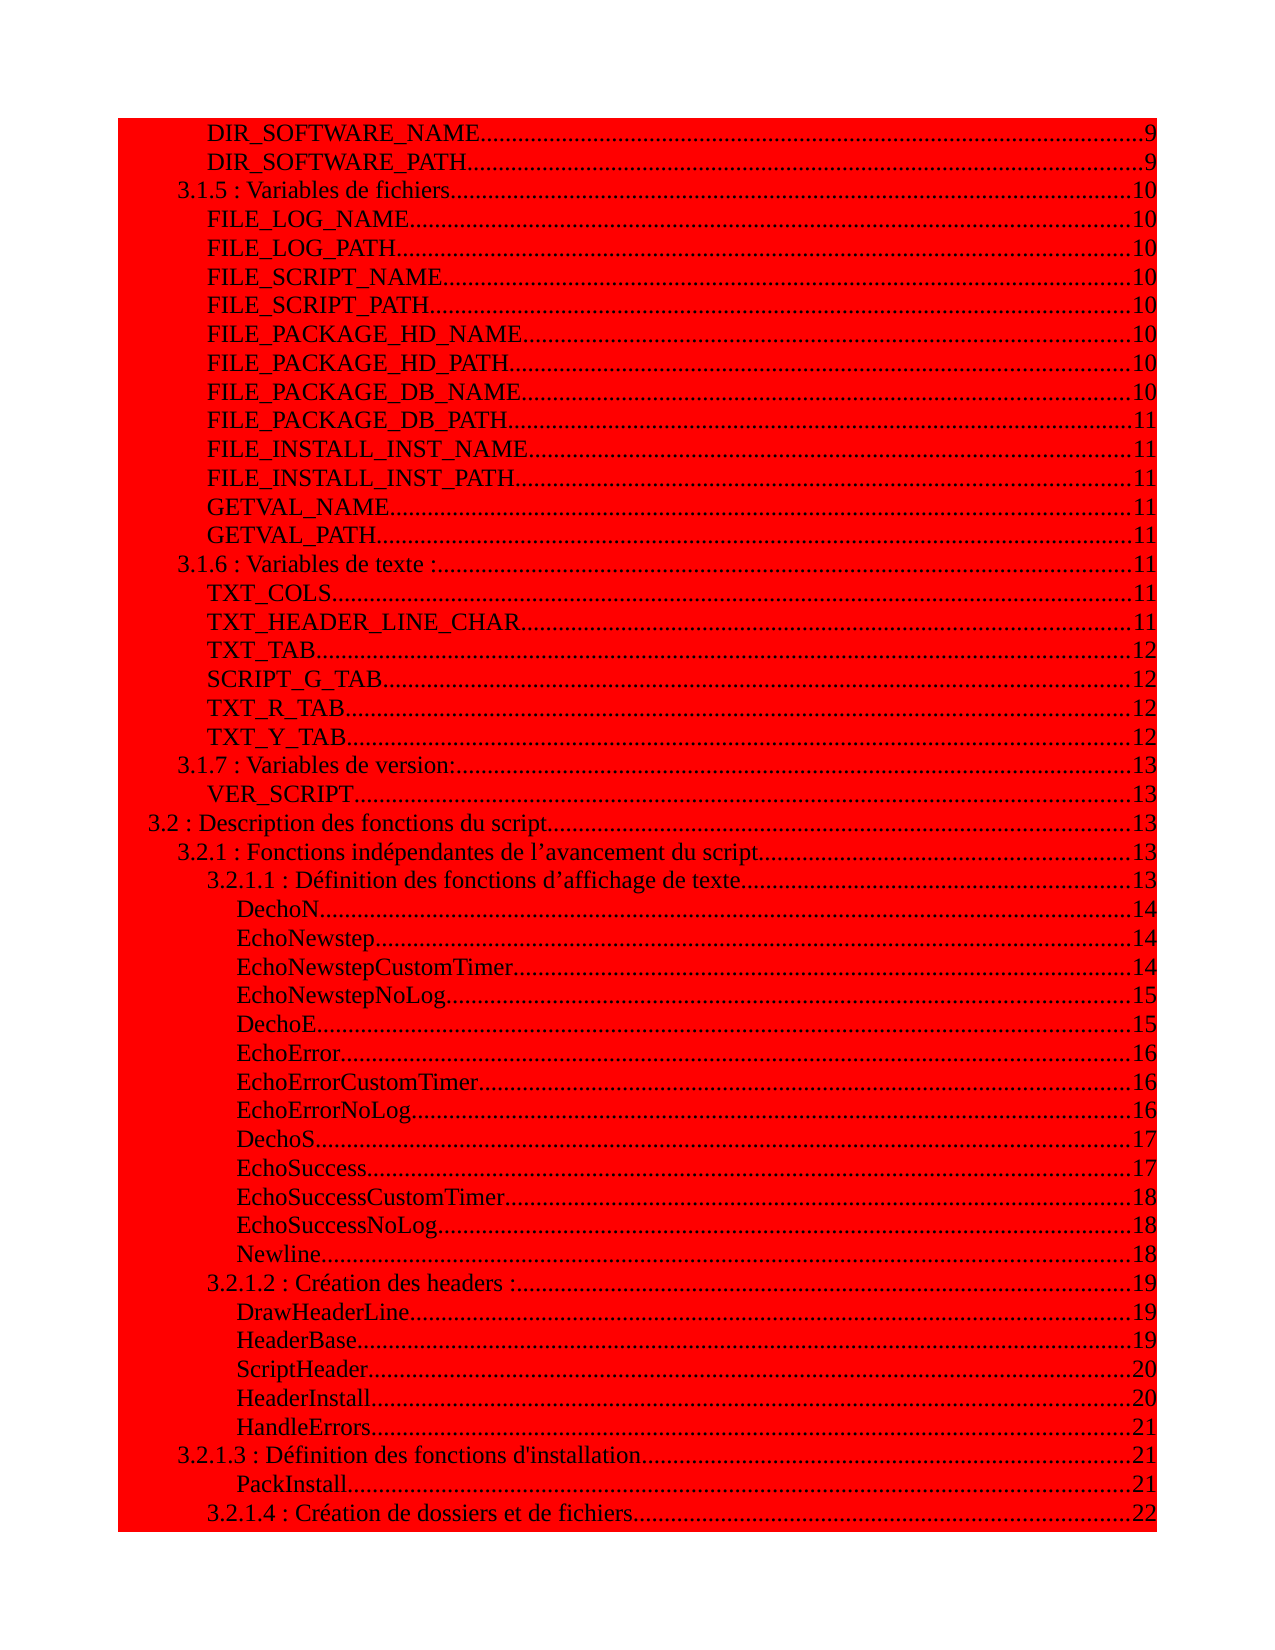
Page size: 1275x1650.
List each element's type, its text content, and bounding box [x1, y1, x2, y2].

text GETVAL_NAME 11 [207, 492, 1157, 521]
text FILE_INSTALL_INST_NAME 11 [207, 434, 1157, 463]
text TXT_Y_TAB 12 [207, 722, 1157, 751]
text EchoSuccess 17 [236, 1153, 1157, 1182]
text HeaderBase 19 [236, 1326, 1157, 1354]
text DIR_SOFTWARE_NAME 9 [207, 118, 1157, 147]
text ScriptHeader 20 [236, 1354, 1157, 1383]
text FILE_LOG_NAME 10 [207, 204, 1157, 233]
text 3.2.1 : Fonctions indépendantes de l’avancement du script 13 [177, 837, 1157, 866]
text FILE_PACKAGE_DB_NAME 10 [207, 377, 1157, 406]
text EchoNewstep 14 [236, 923, 1157, 952]
text FILE_LOG_PATH 10 [207, 233, 1157, 262]
text FILE_SCRIPT_PATH 10 [207, 291, 1157, 319]
text DrawHeaderLine 19 [236, 1297, 1157, 1326]
text 3.2.1.2 : Création des headers : 19 [207, 1268, 1157, 1297]
text 3.1.7 : Variables de version: 13 [177, 751, 1157, 779]
text EchoSuccessNoLog 18 [236, 1211, 1157, 1239]
text HandleErrors 21 [236, 1412, 1157, 1441]
text EchoNewstepCustomTimer 14 [236, 952, 1157, 981]
text FILE_PACKAGE_HD_PATH 10 [207, 348, 1157, 377]
text TXT_TAB 12 [207, 636, 1157, 664]
text EchoErrorCustomTimer 16 [236, 1067, 1157, 1096]
text PackInstall 21 [236, 1469, 1157, 1498]
text EchoSuccessCustomTimer 18 [236, 1182, 1157, 1211]
text GETVAL_PATH 11 [207, 521, 1157, 549]
text DechoE 15 [236, 1009, 1157, 1038]
text SCRIPT_G_TAB 12 [207, 664, 1157, 693]
text 3.2 : Description des fonctions du script 13 [148, 808, 1157, 837]
text 3.1.6 : Variables de texte : 11 [177, 549, 1157, 578]
text FILE_SCRIPT_NAME 10 [207, 262, 1157, 291]
text TXT_R_TAB 12 [207, 693, 1157, 722]
text 3.2.1.4 : Création de dossiers et de fichiers 22 [207, 1498, 1157, 1527]
text DIR_SOFTWARE_PATH 9 [207, 147, 1157, 176]
text DechoN 14 [236, 894, 1157, 923]
text EchoErrorNoLog 16 [236, 1096, 1157, 1124]
text FILE_INSTALL_INST_PATH 11 [207, 463, 1157, 492]
text 3.2.1.1 : Définition des fonctions d’affichage de texte 13 [207, 866, 1157, 894]
text EchoNewstepNoLog 15 [236, 981, 1157, 1009]
text TXT_HEADER_LINE_CHAR 11 [207, 607, 1157, 636]
text TXT_COLS 11 [207, 578, 1157, 607]
text EchoError 16 [236, 1038, 1157, 1067]
text 3.2.1.3 : Définition des fonctions d'installation 21 [177, 1441, 1157, 1469]
text DechoS 17 [236, 1124, 1157, 1153]
text Newline 18 [236, 1239, 1157, 1268]
text FILE_PACKAGE_DB_PATH 11 [207, 406, 1157, 434]
text HeaderInstall 20 [236, 1383, 1157, 1412]
text VER_SCRIPT 13 [207, 779, 1157, 808]
text FILE_PACKAGE_HD_NAME 10 [207, 319, 1157, 348]
text 3.1.5 : Variables de fichiers 10 [177, 176, 1157, 204]
